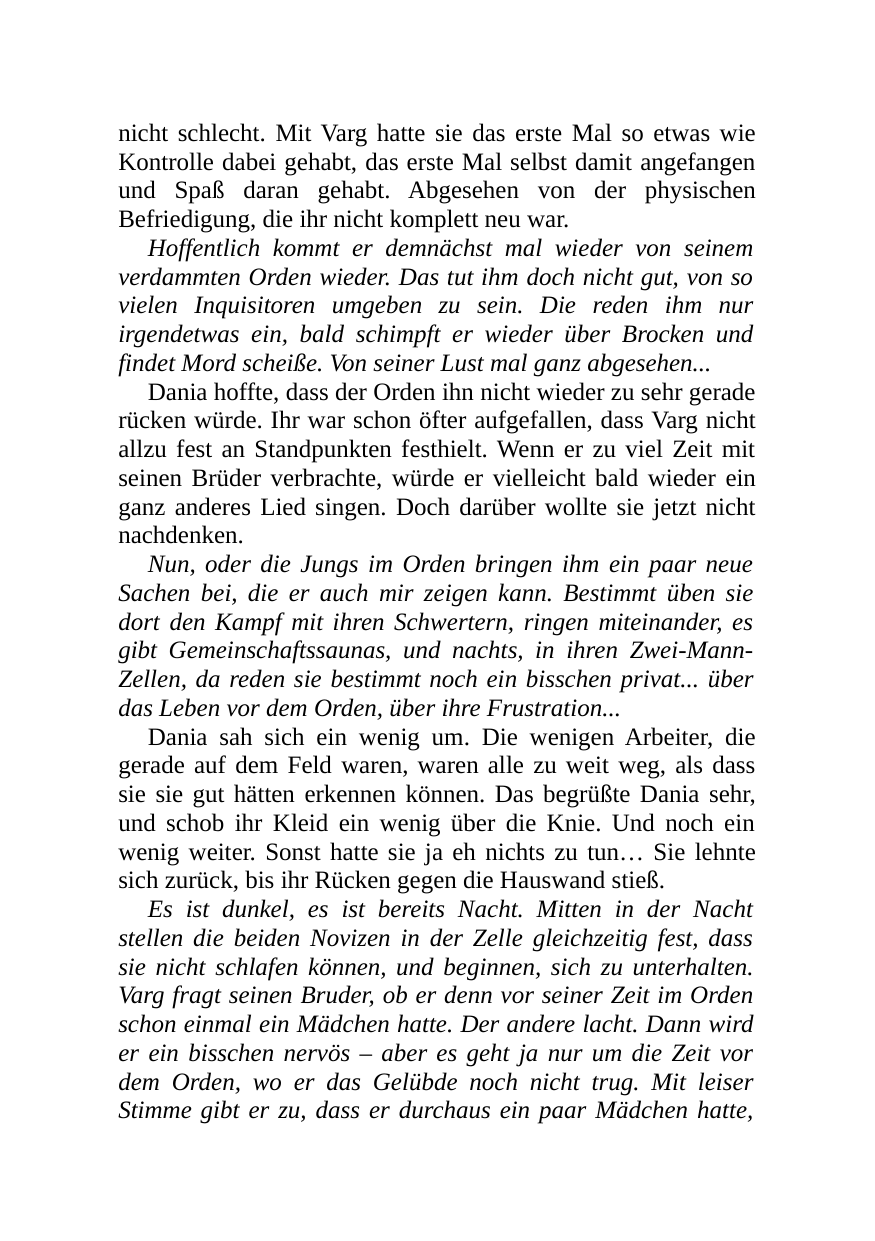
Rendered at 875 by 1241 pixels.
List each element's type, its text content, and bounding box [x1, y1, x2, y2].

text nicht schlecht. Mit Varg hatte sie das erste Mal so etwas wie Kontrolle dabei gehabt, das erste Mal selbst damit angefangen und Spaß daran gehabt. Abgesehen von der physischen Befriedigung, die ihr nicht komplett neu war. [118, 118, 756, 233]
text Dania hoffte, dass der Orden ihn nicht wieder zu sehr gerade rücken würde. Ihr war schon öfter aufgefallen, dass Varg nicht allzu fest an Standpunkten festhielt. Wenn er zu viel Zeit mit seinen Brüder verbrachte, würde er vielleicht bald wieder ein ganz anderes Lied singen. Doch darüber wollte sie jetzt nicht nachdenken. [118, 377, 756, 549]
text Hoffentlich kommt er demnächst mal wieder von seinem verdammten Orden wieder. Das tut ihm doch nicht gut, von so vielen Inquisitoren umgeben zu sein. Die reden ihm nur irgendetwas ein, bald schimpft er wieder über Brocken und findet Mord scheiße. Von seiner Lust mal ganz abgesehen... [118, 233, 756, 377]
text Es ist dunkel, es ist bereits Nacht. Mitten in der Nacht stellen die beiden Novizen in der Zelle gleichzeitig fest, dass sie nicht schlafen können, und beginnen, sich zu unterhalten. Varg fragt seinen Bruder, ob er denn vor seiner Zeit im Orden schon einmal ein Mädchen hatte. Der andere lacht. Dann wird er ein bisschen nervös – aber es geht ja nur um die Zeit vor dem Orden, wo er das Gelübde noch nicht trug. Mit leiser Stimme gibt er zu, dass er durchaus ein paar Mädchen hatte, [118, 894, 756, 1124]
text Nun, oder die Jungs im Orden bringen ihm ein paar neue Sachen bei, die er auch mir zeigen kann. Bestimmt üben sie dort den Kampf mit ihren Schwertern, ringen miteinander, es gibt Gemeinschaftssaunas, und nachts, in ihren Zwei-Mann-Zellen, da reden sie bestimmt noch ein bisschen privat... über das Leben vor dem Orden, über ihre Frustration... [118, 549, 756, 722]
text Dania sah sich ein wenig um. Die wenigen Arbeiter, die gerade auf dem Feld waren, waren alle zu weit weg, als dass sie sie gut hätten erkennen können. Das begrüßte Dania sehr, und schob ihr Kleid ein wenig über die Knie. Und noch ein wenig weiter. Sonst hatte sie ja eh nichts zu tun… Sie lehnte sich zurück, bis ihr Rücken gegen die Hauswand stieß. [118, 722, 756, 894]
